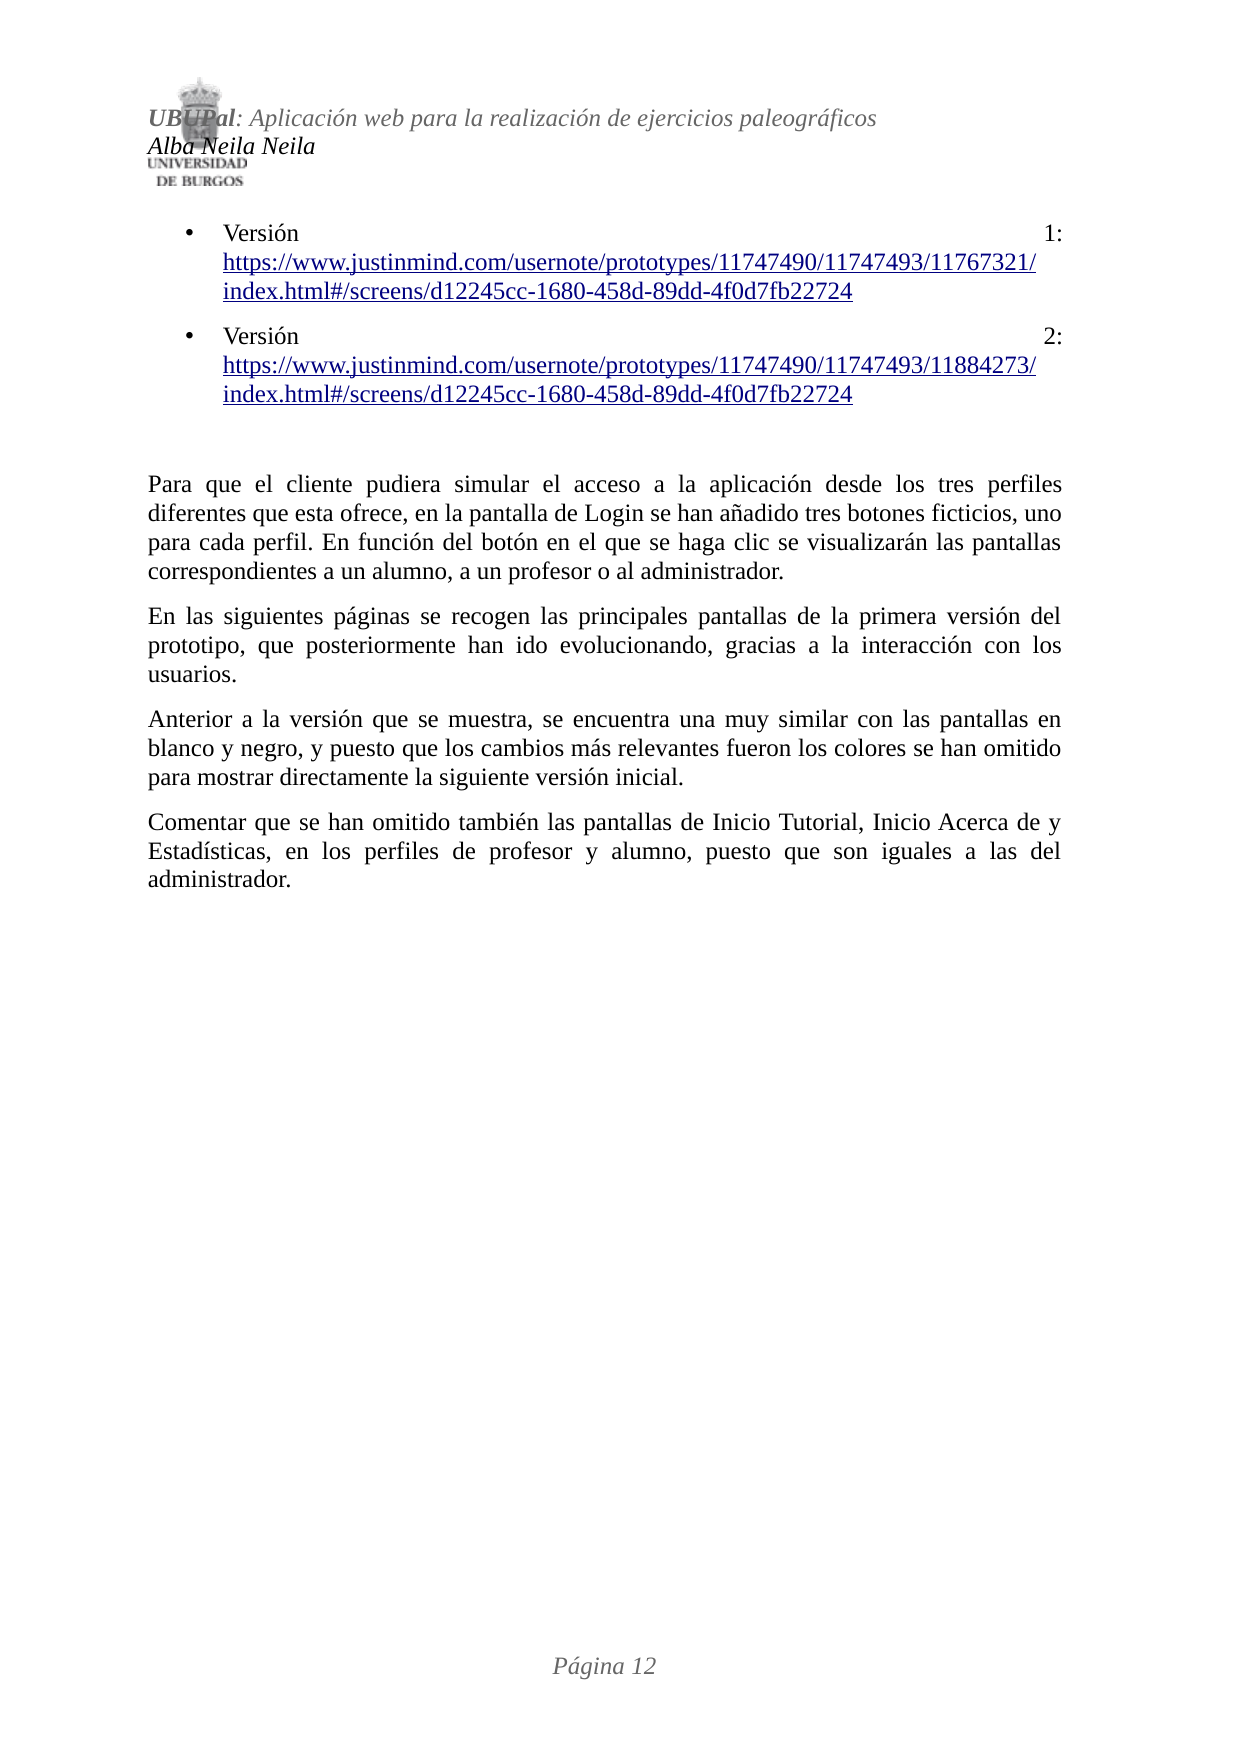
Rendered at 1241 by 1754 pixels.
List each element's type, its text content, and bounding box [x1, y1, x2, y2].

text Para que el cliente pudiera simular el acceso a la aplicación desde los tres perfiles diferentes que esta ofrece, en la pantalla de Login se han añadido tres botones ficticios, uno para cada perfil. En función del botón en el que se haga clic se visualizarán las pantallas correspondientes a un alumno, a un profesor o al administrador. [148, 469, 1063, 584]
list Versión 2: https://www.justinmind.com/usernote/prototypes/11747490/11747493/11884273/index.html#/screens/d12245cc-1680-458d-89dd-4f0d7fb22724 [185, 321, 1063, 407]
list Versión 1: https://www.justinmind.com/usernote/prototypes/11747490/11747493/11767321/index.html#/screens/d12245cc-1680-458d-89dd-4f0d7fb22724 [185, 218, 1063, 304]
text Anterior a la versión que se muestra, se encuentra una muy similar con las pantallas en blanco y negro, y puesto que los cambios más relevantes fueron los colores se han omitido para mostrar directamente la siguiente versión inicial. [148, 704, 1063, 790]
text En las siguientes páginas se recogen las principales pantallas de la primera versión del prototipo, que posteriormente han ido evolucionando, gracias a la interacción con los usuarios. [148, 601, 1063, 687]
text Comentar que se han omitido también las pantallas de Inicio Tutorial, Inicio Acerca de y Estadísticas, en los perfiles de profesor y alumno, puesto que son iguales a las del administrador. [148, 807, 1063, 893]
picture [147, 77, 247, 186]
